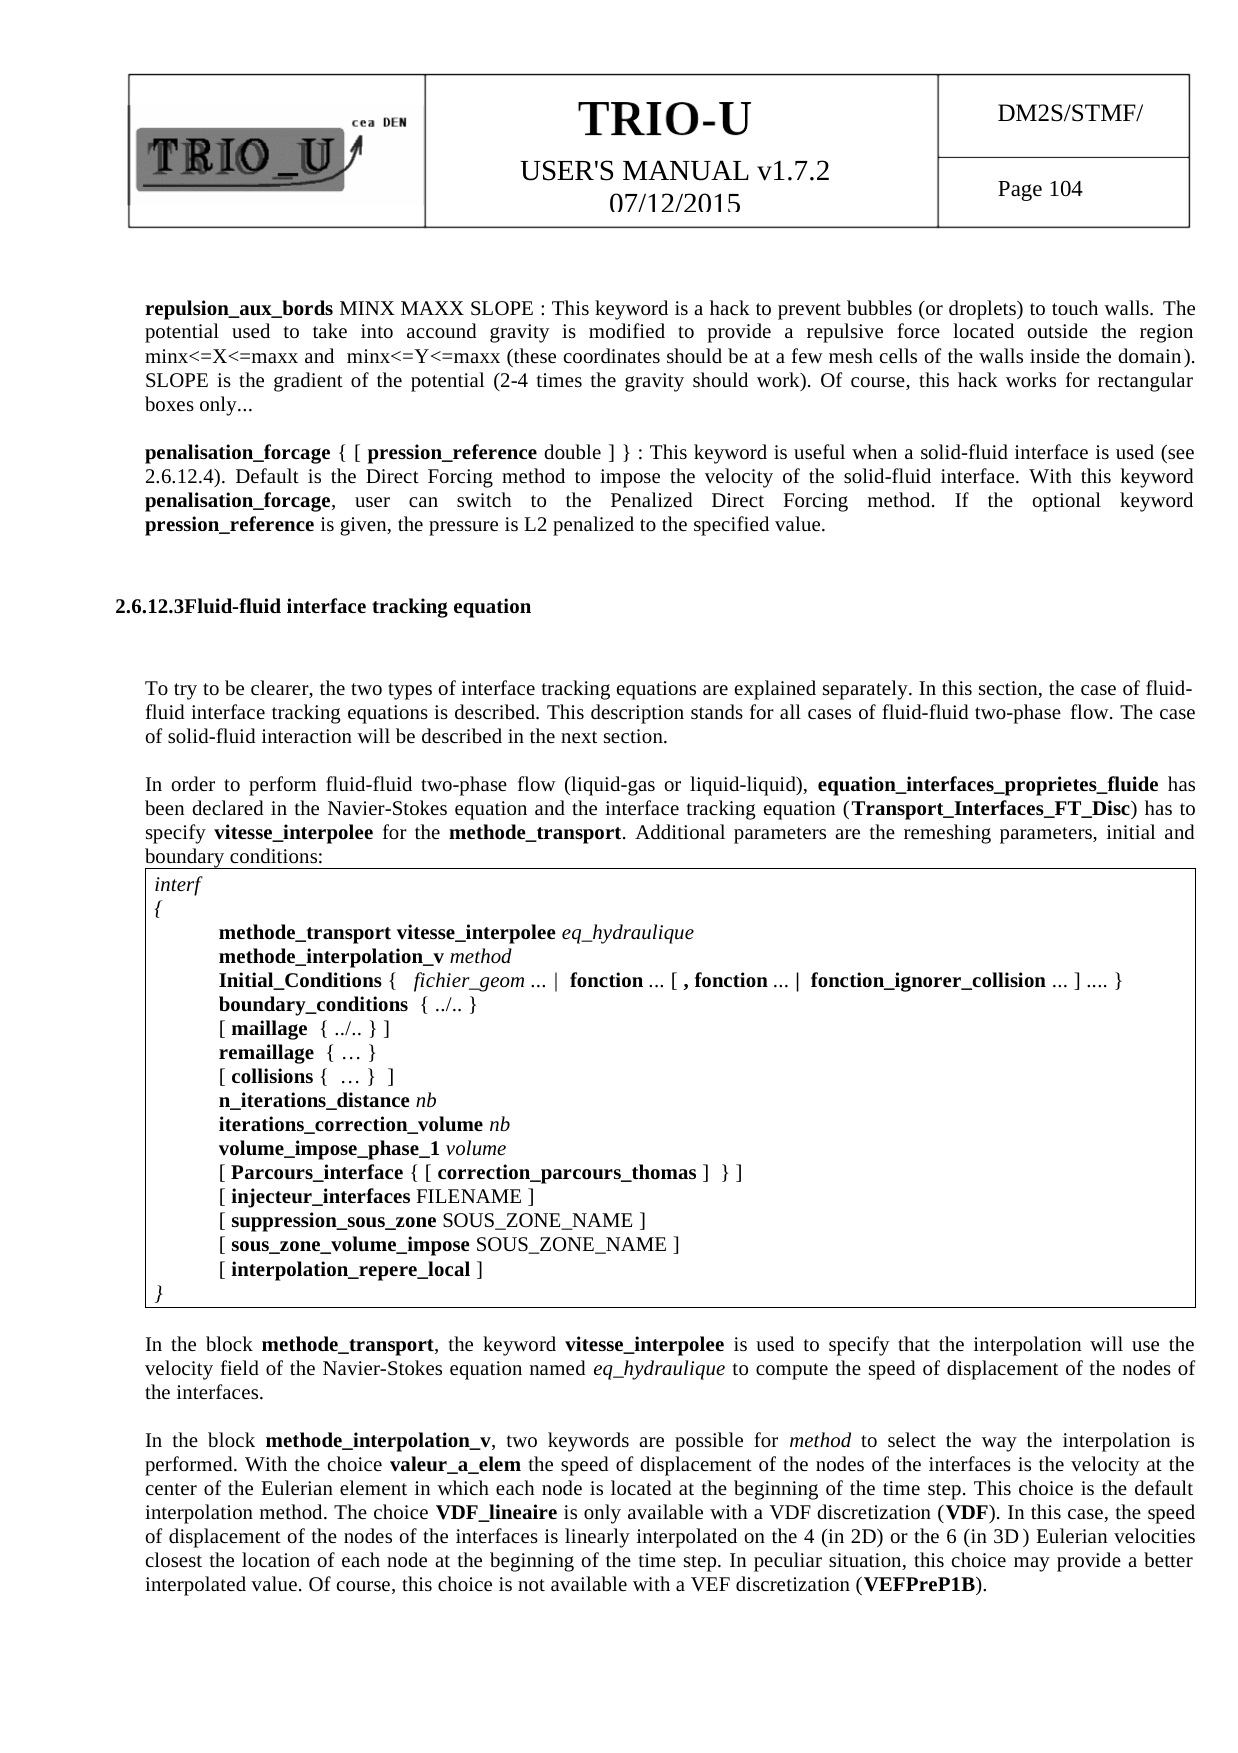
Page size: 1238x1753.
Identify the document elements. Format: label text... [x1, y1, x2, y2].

text repulsion_aux_bords MINX MAXX SLOPE : This keyword is a hack to prevent bubbles (or droplets) to touch walls. The potential used to take into accound gravity is modified to provide a repulsive force located outside the region minx<=X<=maxx and minx<=Y<=maxx (these coordinates should be at a few mesh cells of the walls inside the domain). SLOPE is the gradient of the potential (2-4 times the gravity should work). Of course, this hack works for rectangular boxes only... [145, 295, 1196, 416]
text interf [146, 869, 1195, 892]
subtitle Fluid-fluid interface tracking equation [115, 594, 1165, 618]
text } [146, 1277, 1195, 1307]
text Initial_Conditions { fichier_geom ... | fonction ... [ , fonction ... | fonction_ignorer_collision ... ] .... } [146, 964, 1195, 988]
text boundary_conditions { ../.. } [146, 988, 1195, 1013]
text n_iterations_distance nb [146, 1085, 1195, 1109]
text [ sous_zone_volume_impose SOUS_ZONE_NAME ] [146, 1229, 1195, 1253]
text volume_impose_phase_1 volume [146, 1133, 1195, 1157]
text [ interpolation_repere_local ] [146, 1253, 1195, 1277]
text [ Parcours_interface { [ correction_parcours_thomas ] } ] [146, 1157, 1195, 1181]
text In order to perform fluid-fluid two-phase flow (liquid-gas or liquid-liquid), equation_interfaces_proprietes_fluide has been declared in the Navier-Stokes equation and the interface tracking equation (Transport_Interfaces_FT_Disc) has to specify vitesse_interpolee for the methode_transport. Additional parameters are the remeshing parameters, initial and boundary conditions: [145, 772, 1196, 868]
text In the block methode_transport, the keyword vitesse_interpolee is used to specify that the interpolation will use the velocity field of the Navier-Stokes equation named eq_hydraulique to compute the speed of displacement of the nodes of the interfaces. [145, 1332, 1196, 1404]
text [ maillage { ../.. } ] [146, 1013, 1195, 1037]
text iterations_correction_volume nb [146, 1109, 1195, 1133]
text To try to be clearer, the two types of interface tracking equations are explained separately. In this section, the case of fluid-fluid interface tracking equations is described. This description stands for all cases of fluid-fluid two-phase flow. The case of solid-fluid interaction will be described in the next section. [145, 676, 1196, 748]
text remaillage { … } [146, 1037, 1195, 1061]
text methode_transport vitesse_interpolee eq_hydraulique [146, 916, 1195, 940]
text [ injecteur_interfaces FILENAME ] [146, 1181, 1195, 1205]
text [ collisions { … } ] [146, 1061, 1195, 1085]
text [ suppression_sous_zone SOUS_ZONE_NAME ] [146, 1205, 1195, 1229]
text In the block methode_interpolation_v, two keywords are possible for method to select the way the interpolation is performed. With the choice valeur_a_elem the speed of displacement of the nodes of the interfaces is the velocity at the center of the Eulerian element in which each node is located at the beginning of the time step. This choice is the default interpolation method. The choice VDF_lineaire is only available with a VDF discretization (VDF). In this case, the speed of displacement of the nodes of the interfaces is linearly interpolated on the 4 (in 2D) or the 6 (in 3D) Eulerian velocities closest the location of each node at the beginning of the time step. In peculiar situation, this choice may provide a better interpolated value. Of course, this choice is not available with a VEF discretization (VEFPreP1B). [145, 1428, 1196, 1596]
text penalisation_forcage { [ pression_reference double ] } : This keyword is useful when a solid-fluid interface is used (see 2.6.12.4). Default is the Direct Forcing method to impose the velocity of the solid-fluid interface. With this keyword penalisation_forcage, user can switch to the Penalized Direct Forcing method. If the optional keyword pression_reference is given, the pressure is L2 penalized to the specified value. [145, 440, 1196, 536]
text methode_interpolation_v method [146, 940, 1195, 964]
text { [146, 892, 1195, 916]
